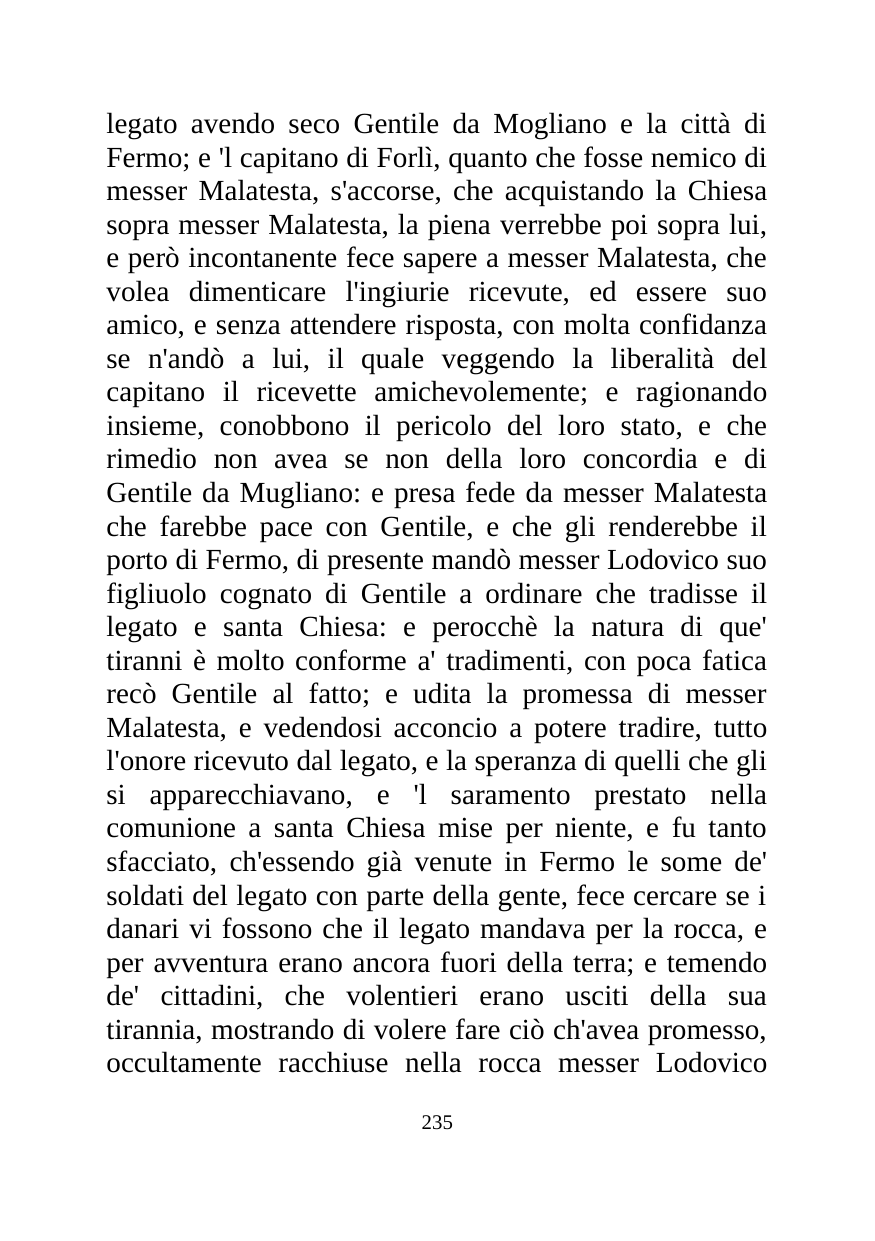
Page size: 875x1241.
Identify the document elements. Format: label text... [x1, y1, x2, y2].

text legato avendo seco Gentile da Mogliano e la città di Fermo; e 'l capitano di Forlì, quanto che fosse nemico di messer Malatesta, s'accorse, che acquistando la Chiesa sopra messer Malatesta, la piena verrebbe poi sopra lui, e però incontanente fece sapere a messer Malatesta, che volea dimenticare l'ingiurie ricevute, ed essere suo amico, e senza attendere risposta, con molta confidanza se n'andò a lui, il quale veggendo la liberalità del capitano il ricevette amichevolemente; e ragionando insieme, conobbono il pericolo del loro stato, e che rimedio non avea se non della loro concordia e di Gentile da Mugliano: e presa fede da messer Malatesta che farebbe pace con Gentile, e che gli renderebbe il porto di Fermo, di presente mandò messer Lodovico suo figliuolo cognato di Gentile a ordinare che tradisse il legato e santa Chiesa: e perocchè la natura di que' tiranni è molto conforme a' tradimenti, con poca fatica recò Gentile al fatto; e udita la promessa di messer Malatesta, e vedendosi acconcio a potere tradire, tutto l'onore ricevuto dal legato, e la speranza di quelli che gli si apparecchiavano, e 'l saramento prestato nella comunione a santa Chiesa mise per niente, e fu tanto sfacciato, ch'essendo già venute in Fermo le some de' soldati del legato con parte della gente, fece cercare se i danari vi fossono che il legato mandava per la rocca, e per avventura erano ancora fuori della terra; e temendo de' cittadini, che volentieri erano usciti della sua tirannia, mostrando di volere fare ciò ch'avea promesso, occultamente racchiuse nella rocca messer Lodovico [106, 106, 768, 1079]
